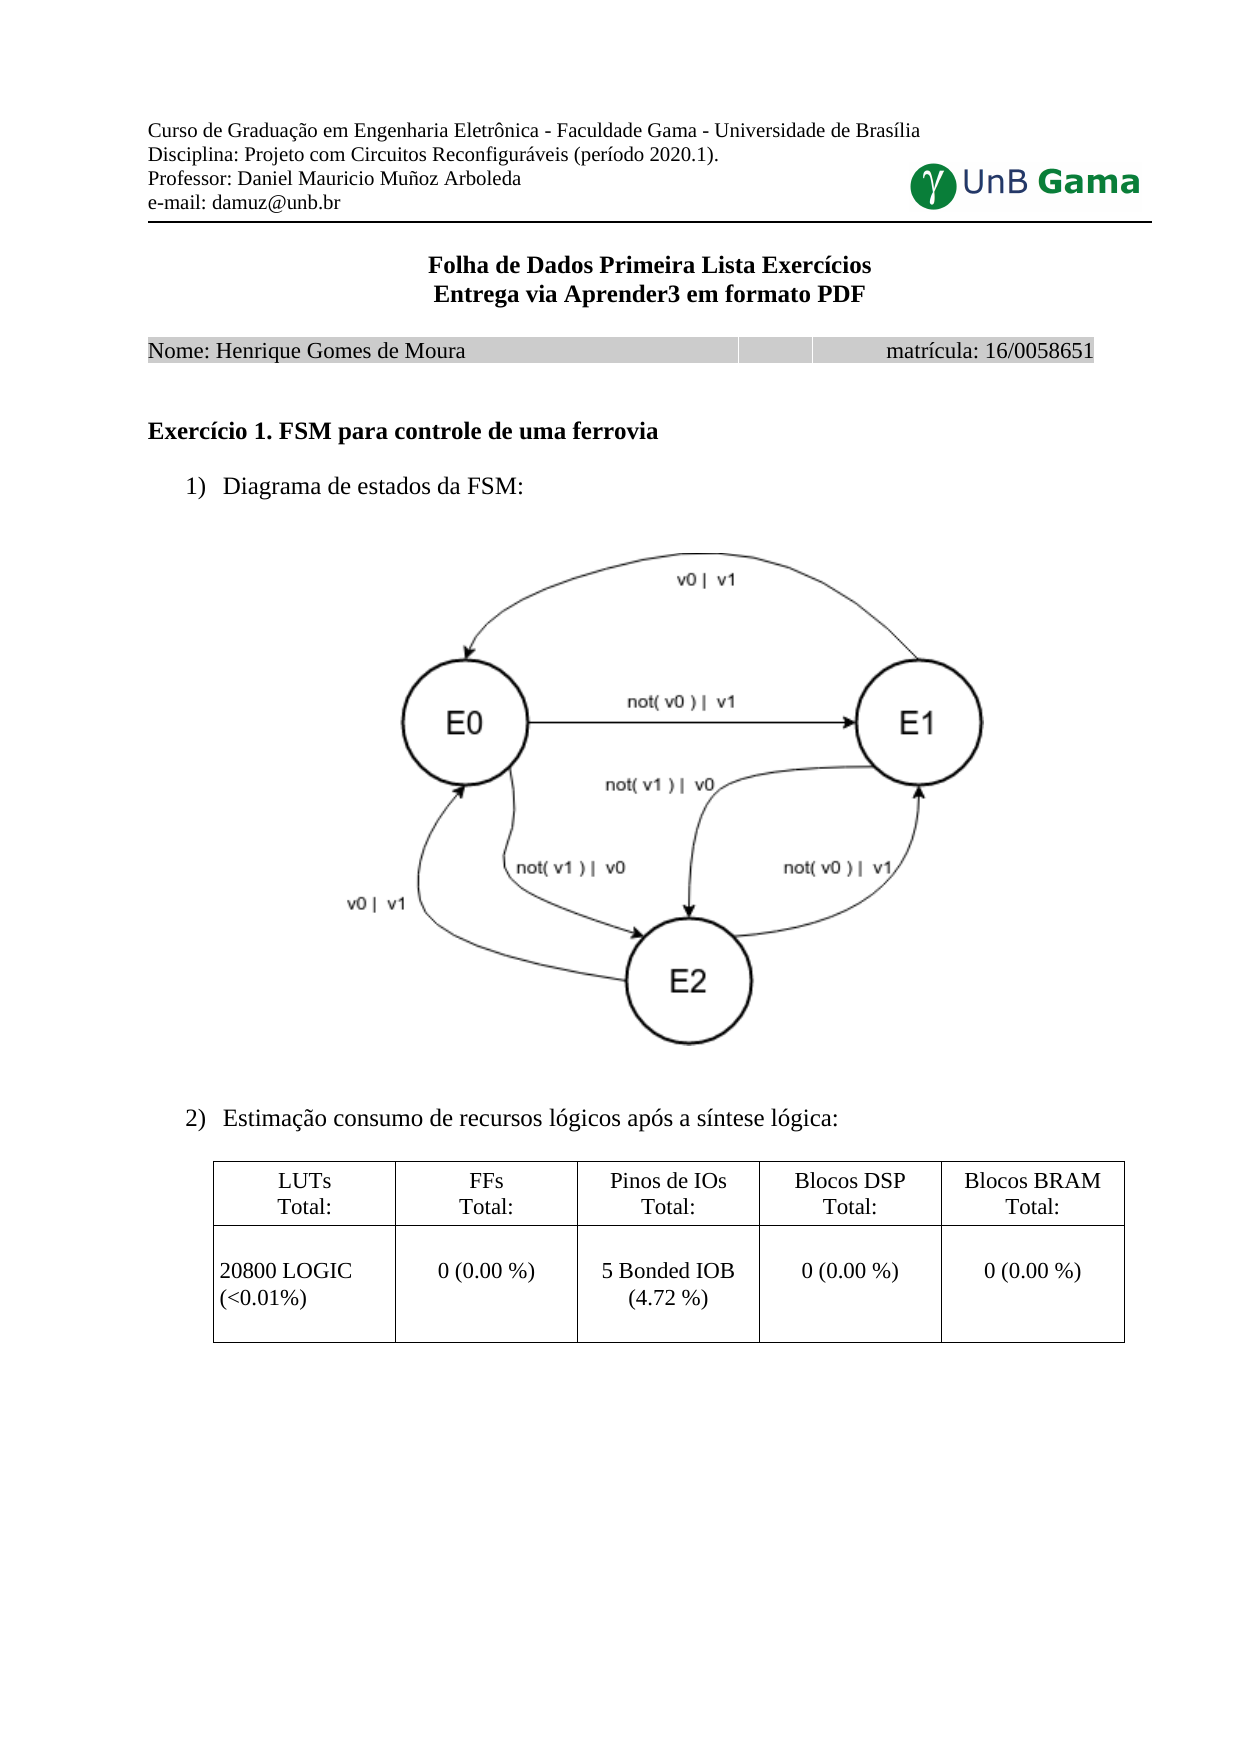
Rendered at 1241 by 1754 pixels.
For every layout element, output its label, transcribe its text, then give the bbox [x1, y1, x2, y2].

table_cell 0 (0.00 %) [396, 1226, 577, 1342]
text Folha de Dados Primeira Lista Exercícios [148, 250, 1152, 279]
table_header LUTs Total: [214, 1162, 395, 1225]
table_cell 0 (0.00 %) [942, 1226, 1124, 1342]
table_header Blocos BRAM Total: [942, 1162, 1124, 1225]
text Nome: Henrique Gomes de Moura matrícula: 16/0058651 [148, 337, 1152, 363]
table_cell 0 (0.00 %) [760, 1226, 941, 1342]
table_cell 20800 LOGIC (<0.01%) [214, 1226, 395, 1342]
list Estimação consumo de recursos lógicos após a síntese lógica: [185, 1103, 1152, 1132]
list Diagrama de estados da FSM: [185, 471, 1152, 499]
table_header Blocos DSP Total: [760, 1162, 941, 1225]
text Entrega via Aprender3 em formato PDF [148, 279, 1152, 308]
picture [909, 162, 1142, 212]
table_cell 5 Bonded IOB (4.72 %) [578, 1226, 759, 1342]
picture [271, 553, 984, 1046]
table_header Pinos de IOs Total: [578, 1162, 759, 1225]
table_header FFs Total: [396, 1162, 577, 1225]
text Exercício 1. FSM para controle de uma ferrovia [148, 416, 1152, 444]
